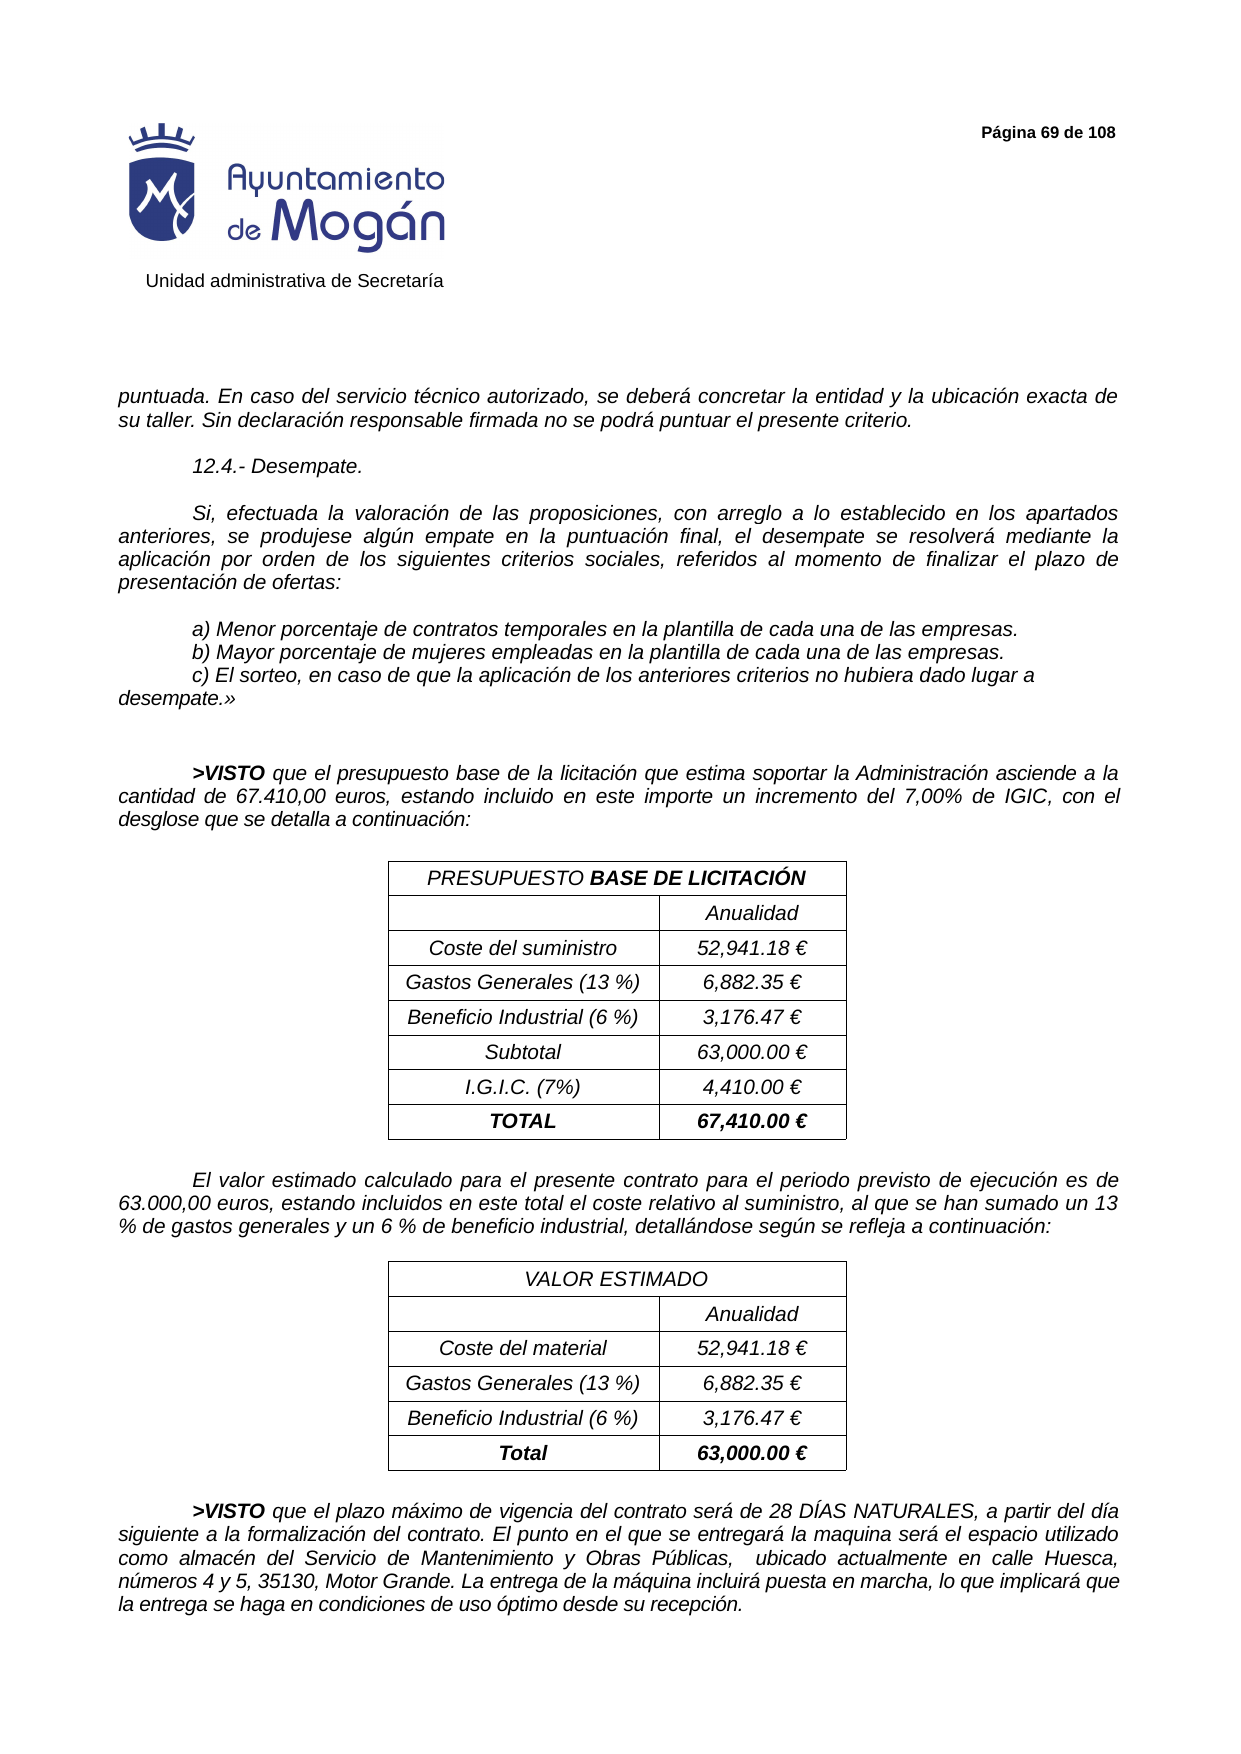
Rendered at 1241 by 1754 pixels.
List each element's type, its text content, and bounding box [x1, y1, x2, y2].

table_cell Gastos Generales (13 %) [389, 966, 659, 1000]
table_cell 52.941,18 € [660, 1332, 846, 1366]
table_cell Gastos Generales (13 %) [389, 1367, 659, 1401]
text 12.4.- Desempate. [118, 455, 1122, 478]
table_cell 63.000,00 € [660, 1436, 846, 1470]
table_cell 6.882,35 € [660, 1367, 846, 1401]
table_cell 3.176,47 € [660, 1402, 846, 1435]
text >VISTO que el presupuesto base de la licitación que estima soportar la Administración asciende a la cantidad de 67.410,00 euros, estando incluido en este importe un incremento del 7,00% de IGIC, con el desglose que se detalla a continuación: [118, 761, 1122, 831]
table_cell Beneficio Industrial (6 %) [389, 1001, 659, 1034]
picture [128, 123, 445, 259]
table_header PRESUPUESTO BASE DE LICITACIÓN [389, 862, 846, 895]
table_cell 4.410,00 € [660, 1070, 846, 1104]
text puntuada. En caso del servicio técnico autorizado, se deberá concretar la entidad y la ubicación exacta de su taller. Sin declaración responsable firmada no se podrá puntuar el presente criterio. [118, 385, 1122, 431]
table_cell 3.176,47 € [660, 1001, 846, 1034]
table_cell [389, 1297, 659, 1331]
table_cell 52.941,18 € [660, 931, 846, 965]
table_cell 63.000,00 € [660, 1036, 846, 1069]
table_cell Coste del suministro [389, 931, 659, 965]
table_cell Anualidad [660, 896, 846, 930]
table_header VALOR ESTIMADO [389, 1262, 846, 1296]
text c) El sorteo, en caso de que la aplicación de los anteriores criterios no hubiera dado lugar a [192, 664, 1122, 687]
text b) Mayor porcentaje de mujeres empleadas en la plantilla de cada una de las empresas. [192, 641, 1122, 664]
table_cell [389, 896, 659, 930]
table_cell 67.410,00 € [660, 1105, 846, 1139]
table_cell Beneficio Industrial (6 %) [389, 1402, 659, 1435]
table_cell Subtotal [389, 1036, 659, 1069]
table_cell 6.882,35 € [660, 966, 846, 1000]
text desempate.» [118, 687, 1122, 710]
text Si, efectuada la valoración de las proposiciones, con arreglo a lo establecido en los apartados anteriores, se produjese algún empate en la puntuación final, el desempate se resolverá mediante la aplicación por orden de los siguientes criterios sociales, referidos al momento de finalizar el plazo de presentación de ofertas: [118, 501, 1122, 594]
table_cell TOTAL [389, 1105, 659, 1139]
table_cell I.G.I.C. (7%) [389, 1070, 659, 1104]
text >VISTO que el plazo máximo de vigencia del contrato será de 28 DÍAS NATURALES, a partir del día siguiente a la formalización del contrato. El punto en el que se entregará la maquina será el espacio utilizado como almacén del Servicio de Mantenimiento y Obras Públicas, ubicado actualmente en calle Huesca, números 4 y 5, 35130, Motor Grande. La entrega de la máquina incluirá puesta en marcha, lo que implicará que la entrega se haga en condiciones de uso óptimo desde su recepción. [118, 1500, 1122, 1616]
table_cell Anualidad [660, 1297, 846, 1331]
text a) Menor porcentaje de contratos temporales en la plantilla de cada una de las empresas. [192, 617, 1122, 641]
text El valor estimado calculado para el presente contrato para el periodo previsto de ejecución es de 63.000,00 euros, estando incluidos en este total el coste relativo al suministro, al que se han sumado un 13 % de gastos generales y un 6 % de beneficio industrial, detallándose según se refleja a continuación: [118, 1168, 1122, 1238]
table_cell Total [389, 1436, 659, 1470]
table_cell Coste del material [389, 1332, 659, 1366]
